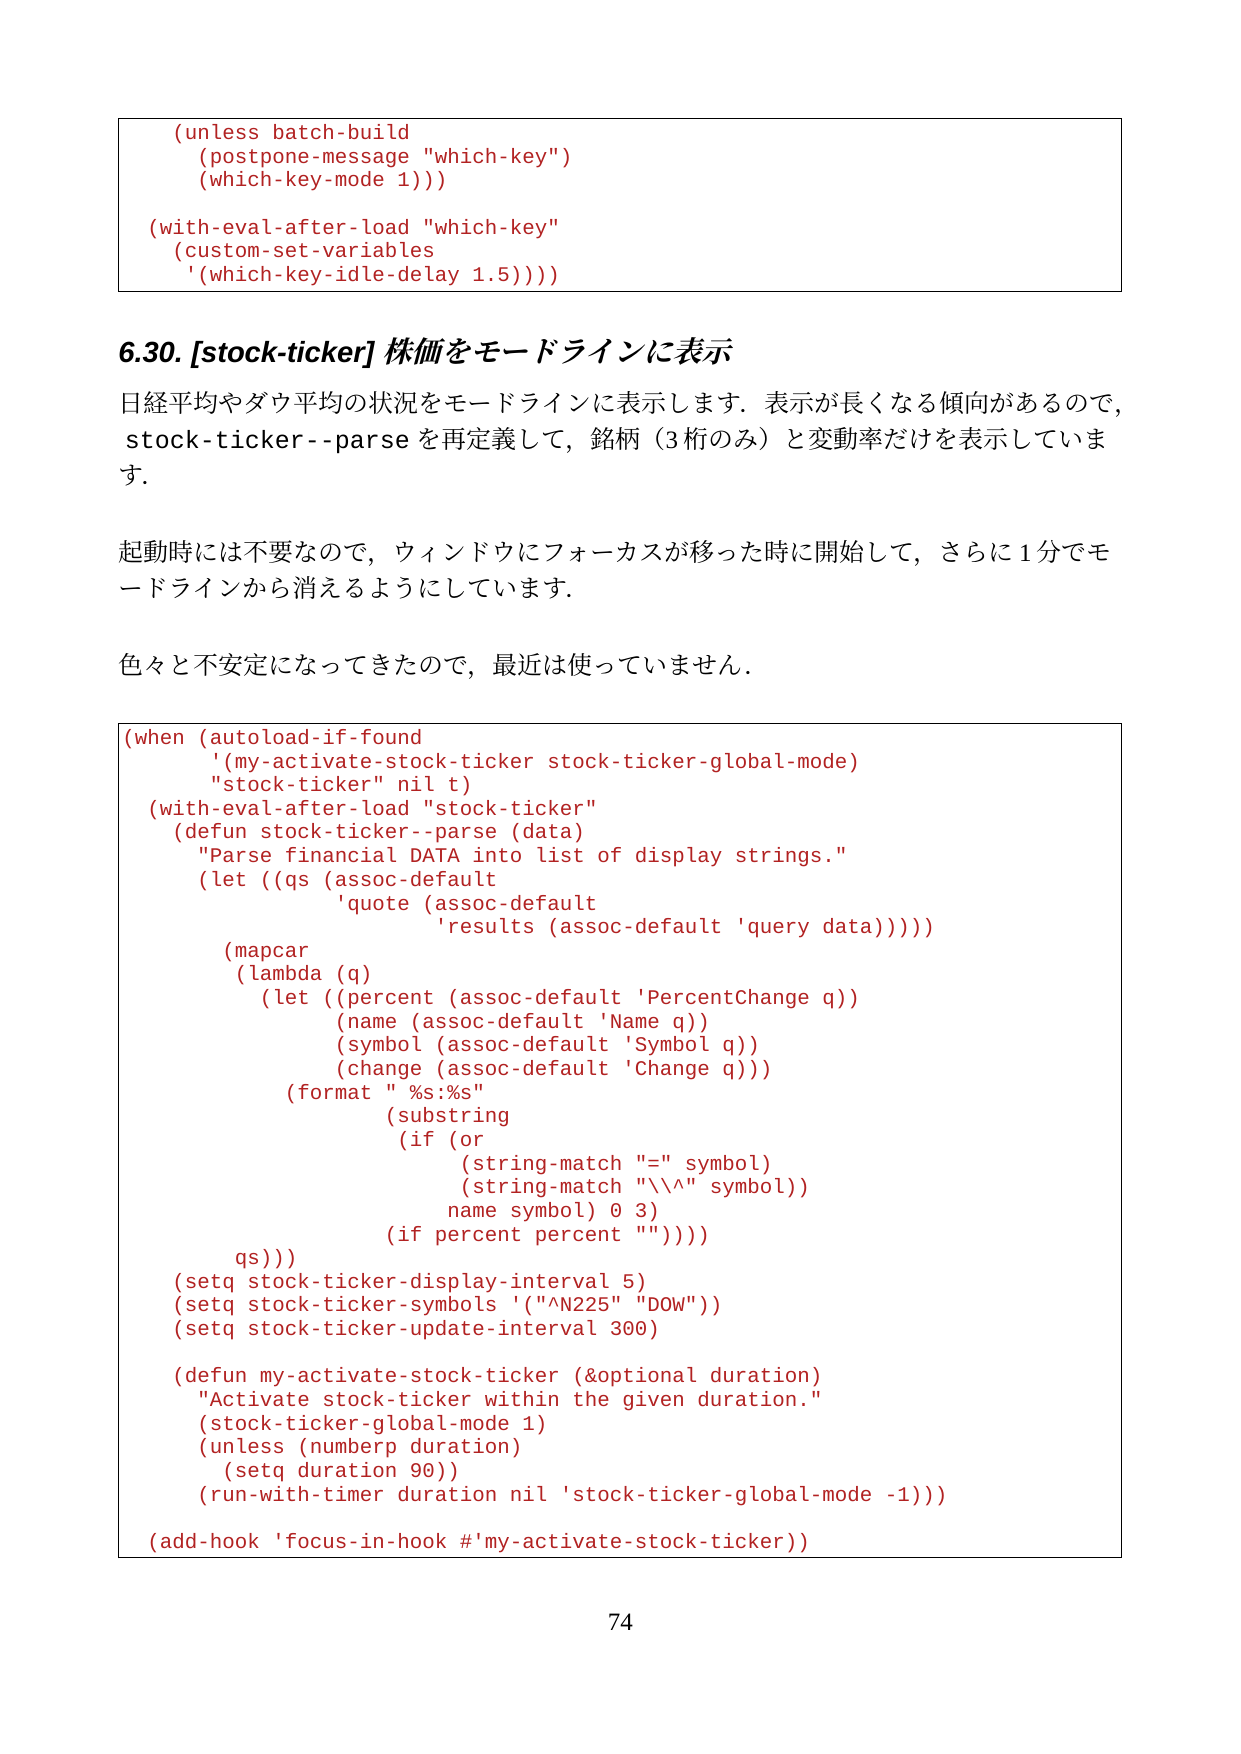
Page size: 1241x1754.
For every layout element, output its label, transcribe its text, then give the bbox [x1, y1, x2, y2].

text (string-match "=" symbol) [119, 1149, 1121, 1172]
text (setq duration 90)) [119, 1456, 1121, 1480]
text (string-match "\\^" symbol)) [119, 1172, 1121, 1196]
text 'quote (assoc-default [119, 888, 1121, 912]
text (defun my-activate-stock-ticker (&optional duration) [119, 1361, 1121, 1385]
text (when (autoload-if-found [119, 724, 1121, 747]
text (lambda (q) [119, 959, 1121, 983]
text (custom-set-variables [119, 236, 1121, 260]
text (let ((qs (assoc-default [119, 865, 1121, 888]
text (stock-ticker-global-mode 1) [119, 1409, 1121, 1432]
text (defun stock-ticker--parse (data) [119, 818, 1121, 841]
text (let ((percent (assoc-default 'PercentChange q)) [119, 983, 1121, 1007]
text (run-with-timer duration nil 'stock-ticker-global-mode -1))) [119, 1480, 1121, 1503]
text (which-key-mode 1))) [119, 165, 1121, 189]
text (mapcar [119, 936, 1121, 959]
text (with-eval-after-load "stock-ticker" [119, 794, 1121, 818]
text (unless (numberp duration) [119, 1432, 1121, 1456]
text (setq stock-ticker-update-interval 300) [119, 1314, 1121, 1338]
text (name (assoc-default 'Name q)) [119, 1007, 1121, 1030]
text (if percent percent "")))) [119, 1219, 1121, 1243]
text (setq stock-ticker-display-interval 5) [119, 1267, 1121, 1291]
text 日経平均やダウ平均の状況をモードラインに表示します．表示が長くなる傾向があるので， stock-ticker--parse を再定義して，銘柄（3桁のみ）と変動率だけを表示しています． [118, 383, 1122, 520]
text 色々と不安定になってきたので，最近は使っていません． [118, 646, 1122, 711]
text "Parse financial DATA into list of display strings." [119, 841, 1121, 865]
text (add-hook 'focus-in-hook #'my-activate-stock-ticker)) [119, 1527, 1121, 1557]
text (setq stock-ticker-symbols '("^N225" "DOW")) [119, 1291, 1121, 1314]
text "Activate stock-ticker within the given duration." [119, 1385, 1121, 1409]
text (unless batch-build [119, 119, 1121, 142]
text 起動時には不要なので，ウィンドウにフォーカスが移った時に開始して，さらに1分でモードラインから消えるようにしています． [118, 533, 1122, 633]
text qs))) [119, 1243, 1121, 1267]
text (symbol (assoc-default 'Symbol q)) [119, 1030, 1121, 1054]
text (substring [119, 1101, 1121, 1125]
text (if (or [119, 1125, 1121, 1149]
text '(my-activate-stock-ticker stock-ticker-global-mode) [119, 747, 1121, 770]
subtitle [stock-ticker] 株価をモードラインに表示 [118, 329, 1122, 371]
text "stock-ticker" nil t) [119, 770, 1121, 794]
text (postpone-message "which-key") [119, 142, 1121, 165]
text (format " %s:%s" [119, 1078, 1121, 1101]
text (change (assoc-default 'Change q))) [119, 1054, 1121, 1078]
text (with-eval-after-load "which-key" [119, 213, 1121, 236]
text name symbol) 0 3) [119, 1196, 1121, 1219]
text 'results (assoc-default 'query data))))) [119, 912, 1121, 936]
text '(which-key-idle-delay 1.5)))) [119, 260, 1121, 291]
